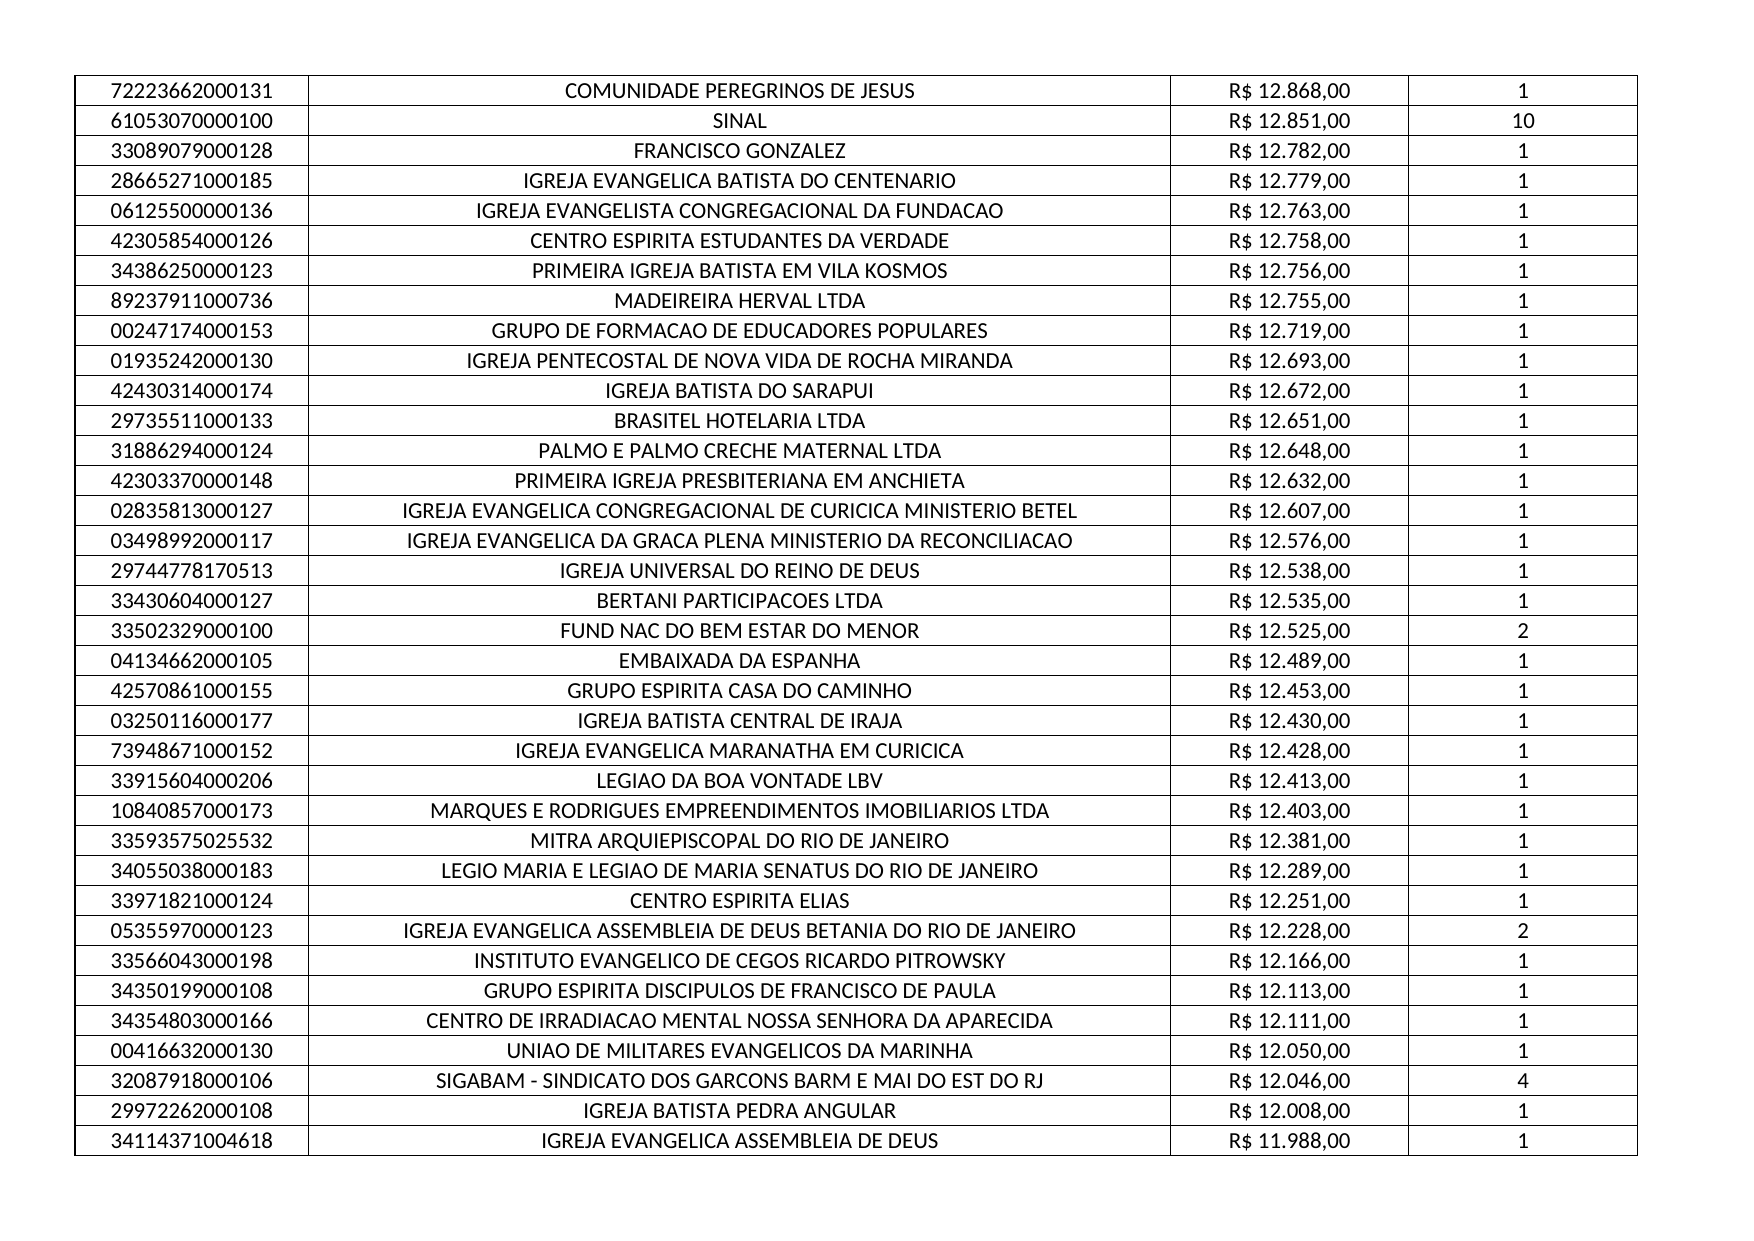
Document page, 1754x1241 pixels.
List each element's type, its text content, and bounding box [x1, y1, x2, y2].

table_cell SIGABAM - SINDICATO DOS GARCONS BARM E MAI DO EST DO RJ [309, 1066, 1170, 1095]
table_cell 1 [1409, 496, 1637, 525]
table_cell 02835813000127 [76, 496, 308, 525]
table_cell 29735511000133 [76, 406, 308, 435]
table_cell 01935242000130 [76, 346, 308, 375]
table_cell 1 [1409, 946, 1637, 975]
table_cell 1 [1409, 1006, 1637, 1035]
table_cell FRANCISCO GONZALEZ [309, 136, 1170, 165]
table_cell 1 [1409, 586, 1637, 615]
table_cell 34386250000123 [76, 256, 308, 285]
table_cell 1 [1409, 166, 1637, 195]
table_cell R$ 11.988,00 [1171, 1126, 1408, 1155]
table_cell 2 [1409, 916, 1637, 945]
table_cell 31886294000124 [76, 436, 308, 465]
table_cell MITRA ARQUIEPISCOPAL DO RIO DE JANEIRO [309, 826, 1170, 855]
table_cell 1 [1409, 796, 1637, 825]
table_cell R$ 12.535,00 [1171, 586, 1408, 615]
table_cell 1 [1409, 226, 1637, 255]
table_cell 32087918000106 [76, 1066, 308, 1095]
table_cell IGREJA EVANGELICA CONGREGACIONAL DE CURICICA MINISTERIO BETEL [309, 496, 1170, 525]
table_cell 1 [1409, 826, 1637, 855]
table_cell R$ 12.756,00 [1171, 256, 1408, 285]
table_cell 33502329000100 [76, 616, 308, 645]
table_cell 03250116000177 [76, 706, 308, 735]
table_cell 33915604000206 [76, 766, 308, 795]
table_cell IGREJA PENTECOSTAL DE NOVA VIDA DE ROCHA MIRANDA [309, 346, 1170, 375]
table_cell 04134662000105 [76, 646, 308, 675]
table_cell MARQUES E RODRIGUES EMPREENDIMENTOS IMOBILIARIOS LTDA [309, 796, 1170, 825]
table_cell 1 [1409, 1036, 1637, 1065]
table_cell R$ 12.453,00 [1171, 676, 1408, 705]
table_cell GRUPO DE FORMACAO DE EDUCADORES POPULARES [309, 316, 1170, 345]
table_cell R$ 12.403,00 [1171, 796, 1408, 825]
table_cell R$ 12.111,00 [1171, 1006, 1408, 1035]
table_cell R$ 12.381,00 [1171, 826, 1408, 855]
table_cell MADEIREIRA HERVAL LTDA [309, 286, 1170, 315]
table_cell 05355970000123 [76, 916, 308, 945]
table_cell 1 [1409, 316, 1637, 345]
table_cell 1 [1409, 256, 1637, 285]
table_cell IGREJA EVANGELICA ASSEMBLEIA DE DEUS BETANIA DO RIO DE JANEIRO [309, 916, 1170, 945]
table_cell 1 [1409, 706, 1637, 735]
table_cell PRIMEIRA IGREJA BATISTA EM VILA KOSMOS [309, 256, 1170, 285]
table_cell 00416632000130 [76, 1036, 308, 1065]
table_cell 33430604000127 [76, 586, 308, 615]
table_cell 1 [1409, 436, 1637, 465]
table_cell CENTRO ESPIRITA ELIAS [309, 886, 1170, 915]
table_cell SINAL [309, 106, 1170, 135]
table_cell R$ 12.166,00 [1171, 946, 1408, 975]
table_cell PALMO E PALMO CRECHE MATERNAL LTDA [309, 436, 1170, 465]
table_cell 10840857000173 [76, 796, 308, 825]
table_cell R$ 12.651,00 [1171, 406, 1408, 435]
table_cell IGREJA UNIVERSAL DO REINO DE DEUS [309, 556, 1170, 585]
table_cell INSTITUTO EVANGELICO DE CEGOS RICARDO PITROWSKY [309, 946, 1170, 975]
table_cell 34114371004618 [76, 1126, 308, 1155]
table_cell R$ 12.525,00 [1171, 616, 1408, 645]
table_cell GRUPO ESPIRITA CASA DO CAMINHO [309, 676, 1170, 705]
table_cell R$ 12.693,00 [1171, 346, 1408, 375]
table_cell IGREJA BATISTA DO SARAPUI [309, 376, 1170, 405]
table_cell IGREJA EVANGELICA BATISTA DO CENTENARIO [309, 166, 1170, 195]
table_cell R$ 12.782,00 [1171, 136, 1408, 165]
table_cell 33971821000124 [76, 886, 308, 915]
table_cell 33089079000128 [76, 136, 308, 165]
table_cell 73948671000152 [76, 736, 308, 765]
table_cell 42303370000148 [76, 466, 308, 495]
table_cell 1 [1409, 526, 1637, 555]
table_cell 1 [1409, 76, 1637, 105]
table_cell 1 [1409, 736, 1637, 765]
table_cell 1 [1409, 676, 1637, 705]
table_cell R$ 12.607,00 [1171, 496, 1408, 525]
table_cell 1 [1409, 466, 1637, 495]
table_cell 1 [1409, 1096, 1637, 1125]
table_cell UNIAO DE MILITARES EVANGELICOS DA MARINHA [309, 1036, 1170, 1065]
table_cell CENTRO ESPIRITA ESTUDANTES DA VERDADE [309, 226, 1170, 255]
table_cell LEGIO MARIA E LEGIAO DE MARIA SENATUS DO RIO DE JANEIRO [309, 856, 1170, 885]
table_cell 72223662000131 [76, 76, 308, 105]
table_cell IGREJA BATISTA CENTRAL DE IRAJA [309, 706, 1170, 735]
table_cell R$ 12.758,00 [1171, 226, 1408, 255]
table_cell 1 [1409, 136, 1637, 165]
table_cell IGREJA EVANGELICA DA GRACA PLENA MINISTERIO DA RECONCILIACAO [309, 526, 1170, 555]
table_cell 06125500000136 [76, 196, 308, 225]
table_cell 34354803000166 [76, 1006, 308, 1035]
table_cell R$ 12.538,00 [1171, 556, 1408, 585]
table_cell PRIMEIRA IGREJA PRESBITERIANA EM ANCHIETA [309, 466, 1170, 495]
table_cell R$ 12.648,00 [1171, 436, 1408, 465]
table_cell 1 [1409, 646, 1637, 675]
table_cell 34350199000108 [76, 976, 308, 1005]
table_cell 33593575025532 [76, 826, 308, 855]
table_cell 1 [1409, 976, 1637, 1005]
table_cell 1 [1409, 556, 1637, 585]
table_cell 1 [1409, 376, 1637, 405]
table_cell 1 [1409, 1126, 1637, 1155]
table_cell BRASITEL HOTELARIA LTDA [309, 406, 1170, 435]
table_cell R$ 12.719,00 [1171, 316, 1408, 345]
table_cell EMBAIXADA DA ESPANHA [309, 646, 1170, 675]
table_cell R$ 12.868,00 [1171, 76, 1408, 105]
table_cell R$ 12.779,00 [1171, 166, 1408, 195]
table_cell 1 [1409, 856, 1637, 885]
table_cell 28665271000185 [76, 166, 308, 195]
table_cell 89237911000736 [76, 286, 308, 315]
table_cell R$ 12.755,00 [1171, 286, 1408, 315]
table_cell R$ 12.428,00 [1171, 736, 1408, 765]
table_cell 10 [1409, 106, 1637, 135]
table_cell 61053070000100 [76, 106, 308, 135]
table_cell R$ 12.046,00 [1171, 1066, 1408, 1095]
table_cell 34055038000183 [76, 856, 308, 885]
table_cell IGREJA EVANGELICA MARANATHA EM CURICICA [309, 736, 1170, 765]
table_cell R$ 12.251,00 [1171, 886, 1408, 915]
table_cell R$ 12.008,00 [1171, 1096, 1408, 1125]
table_cell R$ 12.430,00 [1171, 706, 1408, 735]
table_cell 00247174000153 [76, 316, 308, 345]
table_cell 42430314000174 [76, 376, 308, 405]
table_cell IGREJA EVANGELISTA CONGREGACIONAL DA FUNDACAO [309, 196, 1170, 225]
table_cell IGREJA BATISTA PEDRA ANGULAR [309, 1096, 1170, 1125]
table_cell 4 [1409, 1066, 1637, 1095]
table_cell 1 [1409, 196, 1637, 225]
table_cell 42305854000126 [76, 226, 308, 255]
table_cell CENTRO DE IRRADIACAO MENTAL NOSSA SENHORA DA APARECIDA [309, 1006, 1170, 1035]
table_cell 1 [1409, 346, 1637, 375]
table_cell 29972262000108 [76, 1096, 308, 1125]
table_cell COMUNIDADE PEREGRINOS DE JESUS [309, 76, 1170, 105]
table_cell 1 [1409, 406, 1637, 435]
table_cell R$ 12.763,00 [1171, 196, 1408, 225]
table_cell R$ 12.632,00 [1171, 466, 1408, 495]
table_cell 2 [1409, 616, 1637, 645]
table_cell GRUPO ESPIRITA DISCIPULOS DE FRANCISCO DE PAULA [309, 976, 1170, 1005]
table_cell 03498992000117 [76, 526, 308, 555]
table_cell R$ 12.489,00 [1171, 646, 1408, 675]
table_cell 42570861000155 [76, 676, 308, 705]
table_cell R$ 12.413,00 [1171, 766, 1408, 795]
table_cell R$ 12.289,00 [1171, 856, 1408, 885]
table_cell R$ 12.576,00 [1171, 526, 1408, 555]
table_cell R$ 12.851,00 [1171, 106, 1408, 135]
table_cell 33566043000198 [76, 946, 308, 975]
table_cell R$ 12.113,00 [1171, 976, 1408, 1005]
table_cell IGREJA EVANGELICA ASSEMBLEIA DE DEUS [309, 1126, 1170, 1155]
table_cell R$ 12.228,00 [1171, 916, 1408, 945]
table_cell R$ 12.050,00 [1171, 1036, 1408, 1065]
table_cell R$ 12.672,00 [1171, 376, 1408, 405]
table_cell FUND NAC DO BEM ESTAR DO MENOR [309, 616, 1170, 645]
table_cell 1 [1409, 286, 1637, 315]
table_cell 1 [1409, 766, 1637, 795]
table_cell 1 [1409, 886, 1637, 915]
table_cell 29744778170513 [76, 556, 308, 585]
table_cell LEGIAO DA BOA VONTADE LBV [309, 766, 1170, 795]
table_cell BERTANI PARTICIPACOES LTDA [309, 586, 1170, 615]
